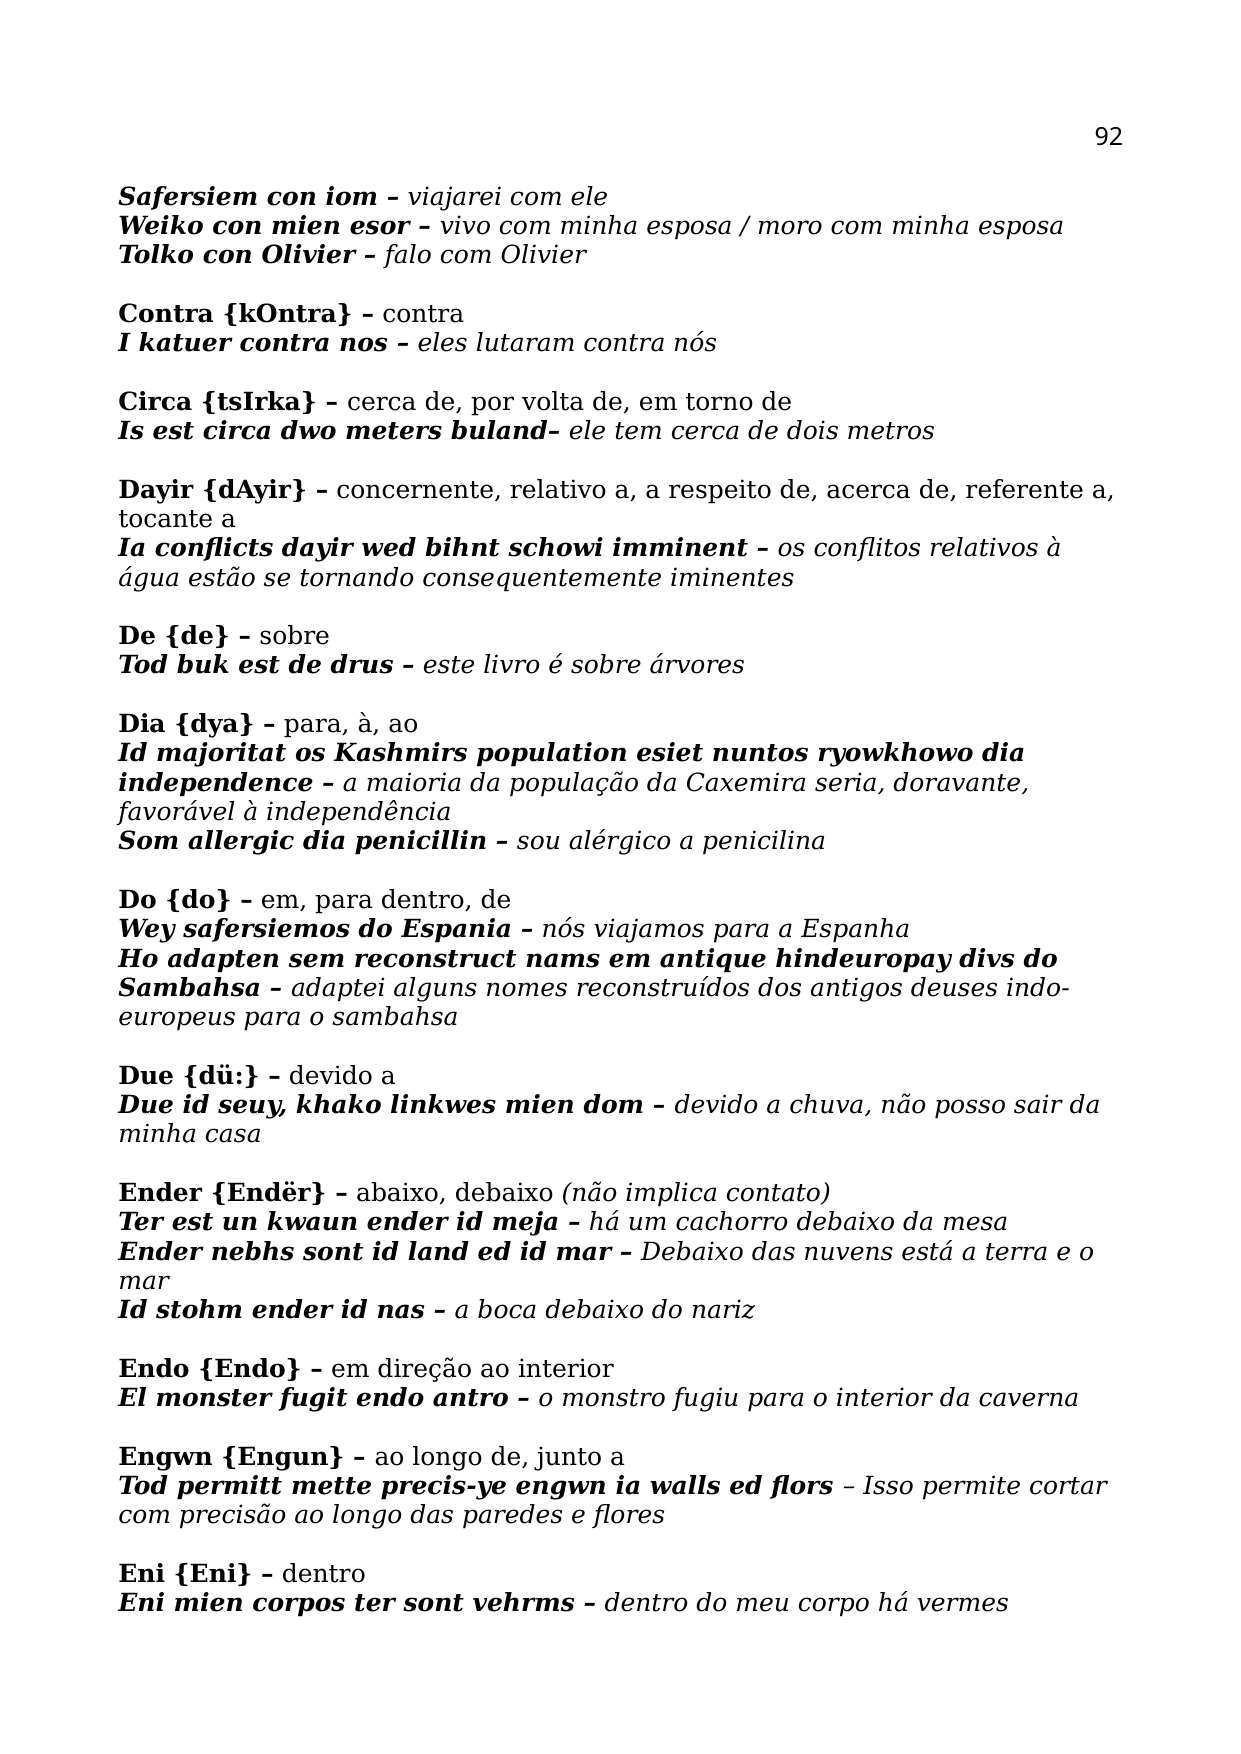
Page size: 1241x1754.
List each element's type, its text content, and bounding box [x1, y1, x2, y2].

text Ender nebhs sont id land ed id mar – Debaixo das nuvens está a terra e o mar [118, 1236, 1123, 1295]
text Due {dü:} – devido a [118, 1061, 1123, 1090]
text De {de} – sobre [118, 621, 1123, 650]
text Tod permitt mette precis-ye engwn ia walls ed flors – Isso permite cortar com precisão ao longo das paredes e flores [118, 1471, 1123, 1529]
text Tolko con Olivier – falo com Olivier [118, 240, 1123, 270]
text Eni mien corpos ter sont vehrms – dentro do meu corpo há vermes [118, 1588, 1123, 1617]
text Due id seuy, khako linkwes mien dom – devido a chuva, não posso sair da minha casa [118, 1090, 1123, 1148]
text Weiko con mien esor – vivo com minha esposa / moro com minha esposa [118, 211, 1123, 240]
text Do {do} – em, para dentro, de [118, 885, 1123, 914]
text Dia {dya} – para, à, ao [118, 709, 1123, 738]
text El monster fugit endo antro – o monstro fugiu para o interior da caverna [118, 1383, 1123, 1412]
text Endo {Endo} – em direção ao interior [118, 1353, 1123, 1383]
text Ia conflicts dayir wed bihnt schowi imminent – os conflitos relativos à água estão se tornando consequentemente iminentes [118, 533, 1123, 592]
text Is est circa dwo meters buland– ele tem cerca de dois metros [118, 416, 1123, 446]
text Id majoritat os Kashmirs population esiet nuntos ryowkhowo dia independence – a maioria da população da Caxemira seria, doravante, favorável à independência [118, 738, 1123, 826]
text Wey safersiemos do Espania – nós viajamos para a Espanha [118, 914, 1123, 943]
text Contra {kOntra} – contra [118, 299, 1123, 328]
text Som allergic dia penicillin – sou alérgico a penicilina [118, 826, 1123, 856]
text Engwn {Engun} – ao longo de, junto a [118, 1441, 1123, 1471]
text I katuer contra nos – eles lutaram contra nós [118, 328, 1123, 358]
text Eni {Eni} – dentro [118, 1558, 1123, 1588]
text Ender {Endër} – abaixo, debaixo (não implica contato) [118, 1178, 1123, 1207]
text Circa {tsIrka} – cerca de, por volta de, em torno de [118, 387, 1123, 416]
text Tod buk est de drus – este livro é sobre árvores [118, 650, 1123, 680]
text Ter est un kwaun ender id meja – há um cachorro debaixo da mesa [118, 1207, 1123, 1236]
text Id stohm ender id nas – a boca debaixo do nariz [118, 1295, 1123, 1324]
text Ho adapten sem reconstruct nams em antique hindeuropay divs do Sambahsa – adaptei alguns nomes reconstruídos dos antigos deuses indo-europeus para o sambahsa [118, 943, 1123, 1031]
text Dayir {dAyir} – concernente, relativo a, a respeito de, acerca de, referente a, tocante a [118, 475, 1123, 533]
text Safersiem con iom – viajarei com ele [118, 182, 1123, 211]
